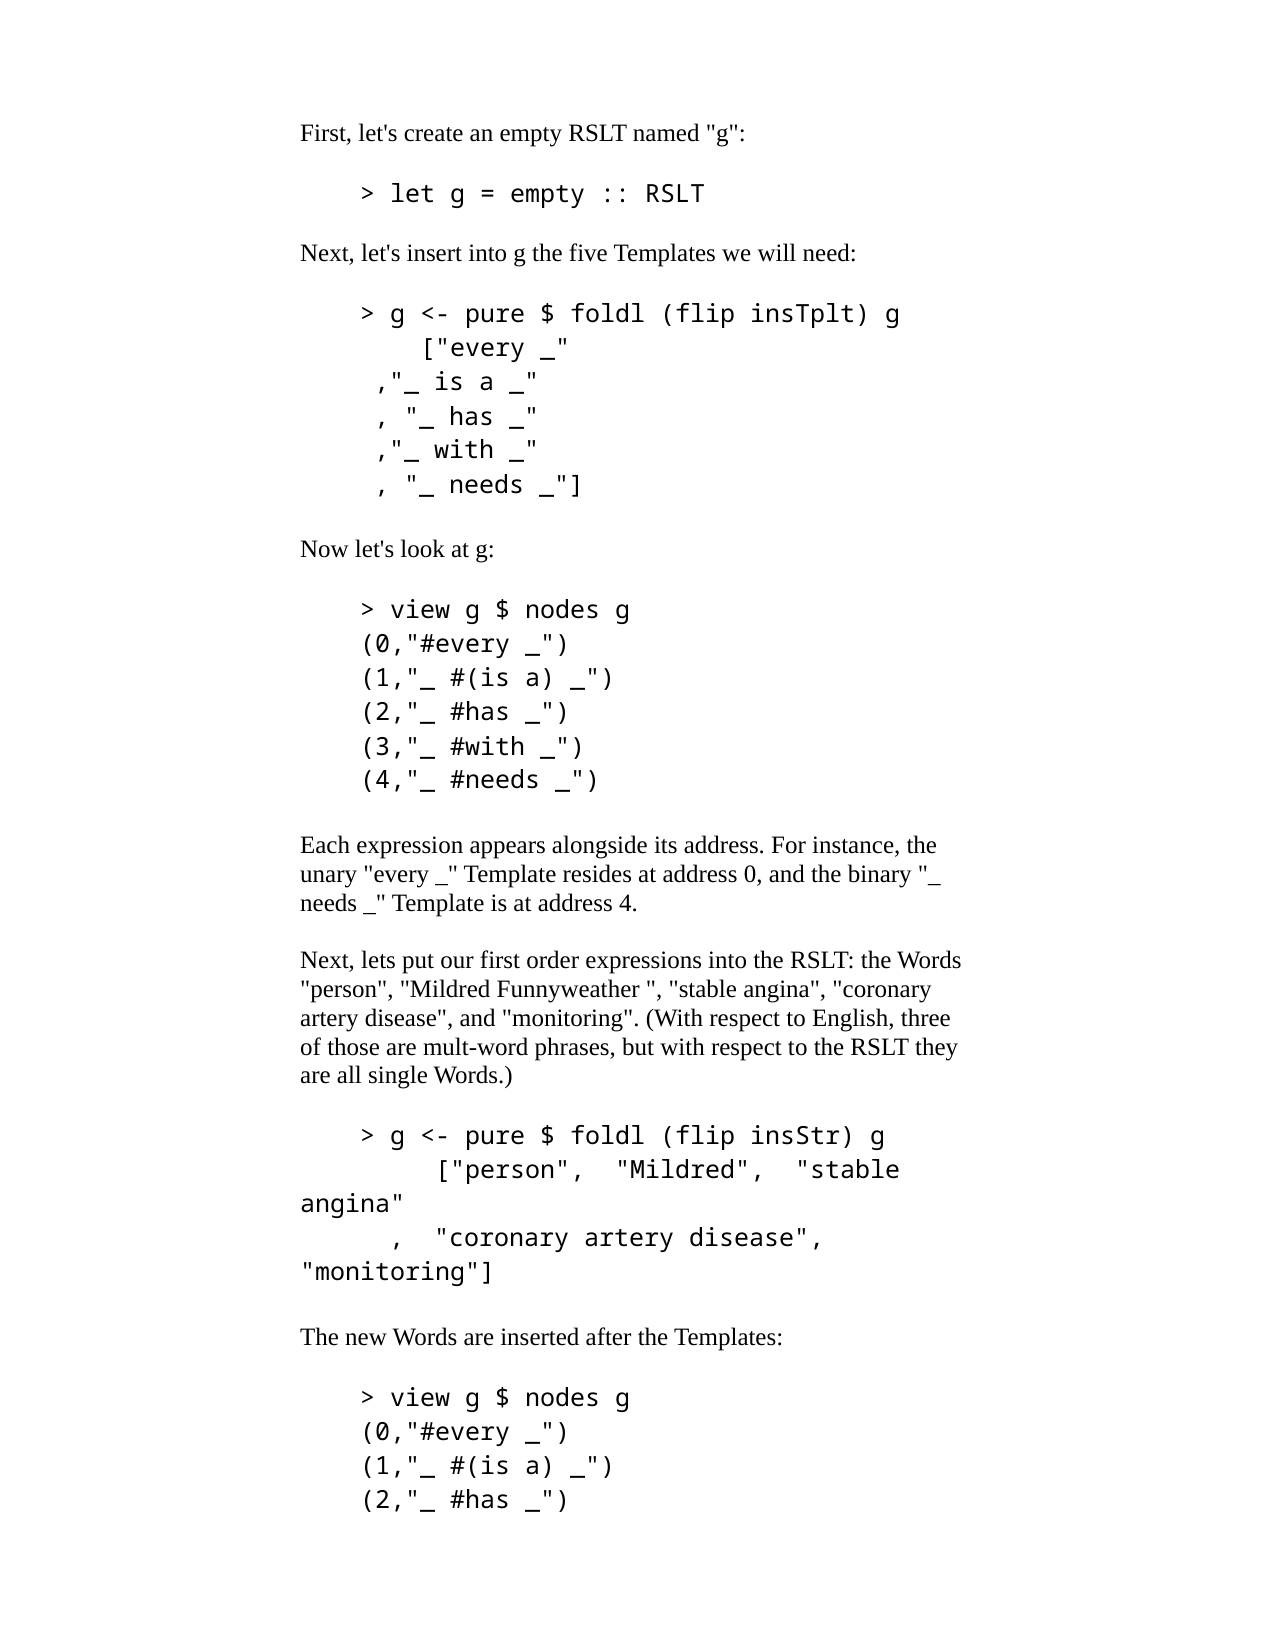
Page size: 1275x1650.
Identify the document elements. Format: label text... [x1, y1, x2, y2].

text ["person", "Mildred", "stable angina" [300, 1152, 975, 1220]
text (2,"_ #has _") [300, 1482, 975, 1516]
text First, let's create an empty RSLT named "g": [300, 118, 975, 147]
text Now let's look at g: [300, 534, 975, 563]
text > let g = empty :: RSLT [300, 176, 975, 210]
text Each expression appears alongside its address. For instance, the unary "every _" Template resides at address 0, and the binary "_ needs _" Template is at address 4. [300, 830, 975, 917]
text (1,"_ #(is a) _") [300, 1448, 975, 1482]
text , "coronary artery disease", "monitoring"] [300, 1220, 975, 1288]
text , "_ has _" [300, 398, 975, 432]
text The new Words are inserted after the Templates: [300, 1322, 975, 1351]
text > g <- pure $ foldl (flip insTplt) g [300, 296, 975, 330]
text > g <- pure $ foldl (flip insStr) g [300, 1118, 975, 1152]
text > view g $ nodes g [300, 1380, 975, 1414]
text (0,"#every _") [300, 1414, 975, 1448]
text ,"_ is a _" [300, 364, 975, 398]
text ["every _" [300, 330, 975, 364]
text (1,"_ #(is a) _") [300, 660, 975, 694]
text , "_ needs _"] [300, 466, 975, 500]
text (0,"#every _") [300, 626, 975, 660]
text Next, lets put our first order expressions into the RSLT: the Words "person", "Mildred Funnyweather ", "stable angina", "coronary artery disease", and "monitoring". (With respect to English, three of those are mult-word phrases, but with respect to the RSLT they are all single Words.) [300, 945, 975, 1089]
text Next, let's insert into g the five Templates we will need: [300, 238, 975, 267]
text ,"_ with _" [300, 432, 975, 466]
text > view g $ nodes g [300, 592, 975, 626]
text (3,"_ #with _") [300, 728, 975, 762]
text (4,"_ #needs _") [300, 762, 975, 796]
text (2,"_ #has _") [300, 694, 975, 728]
